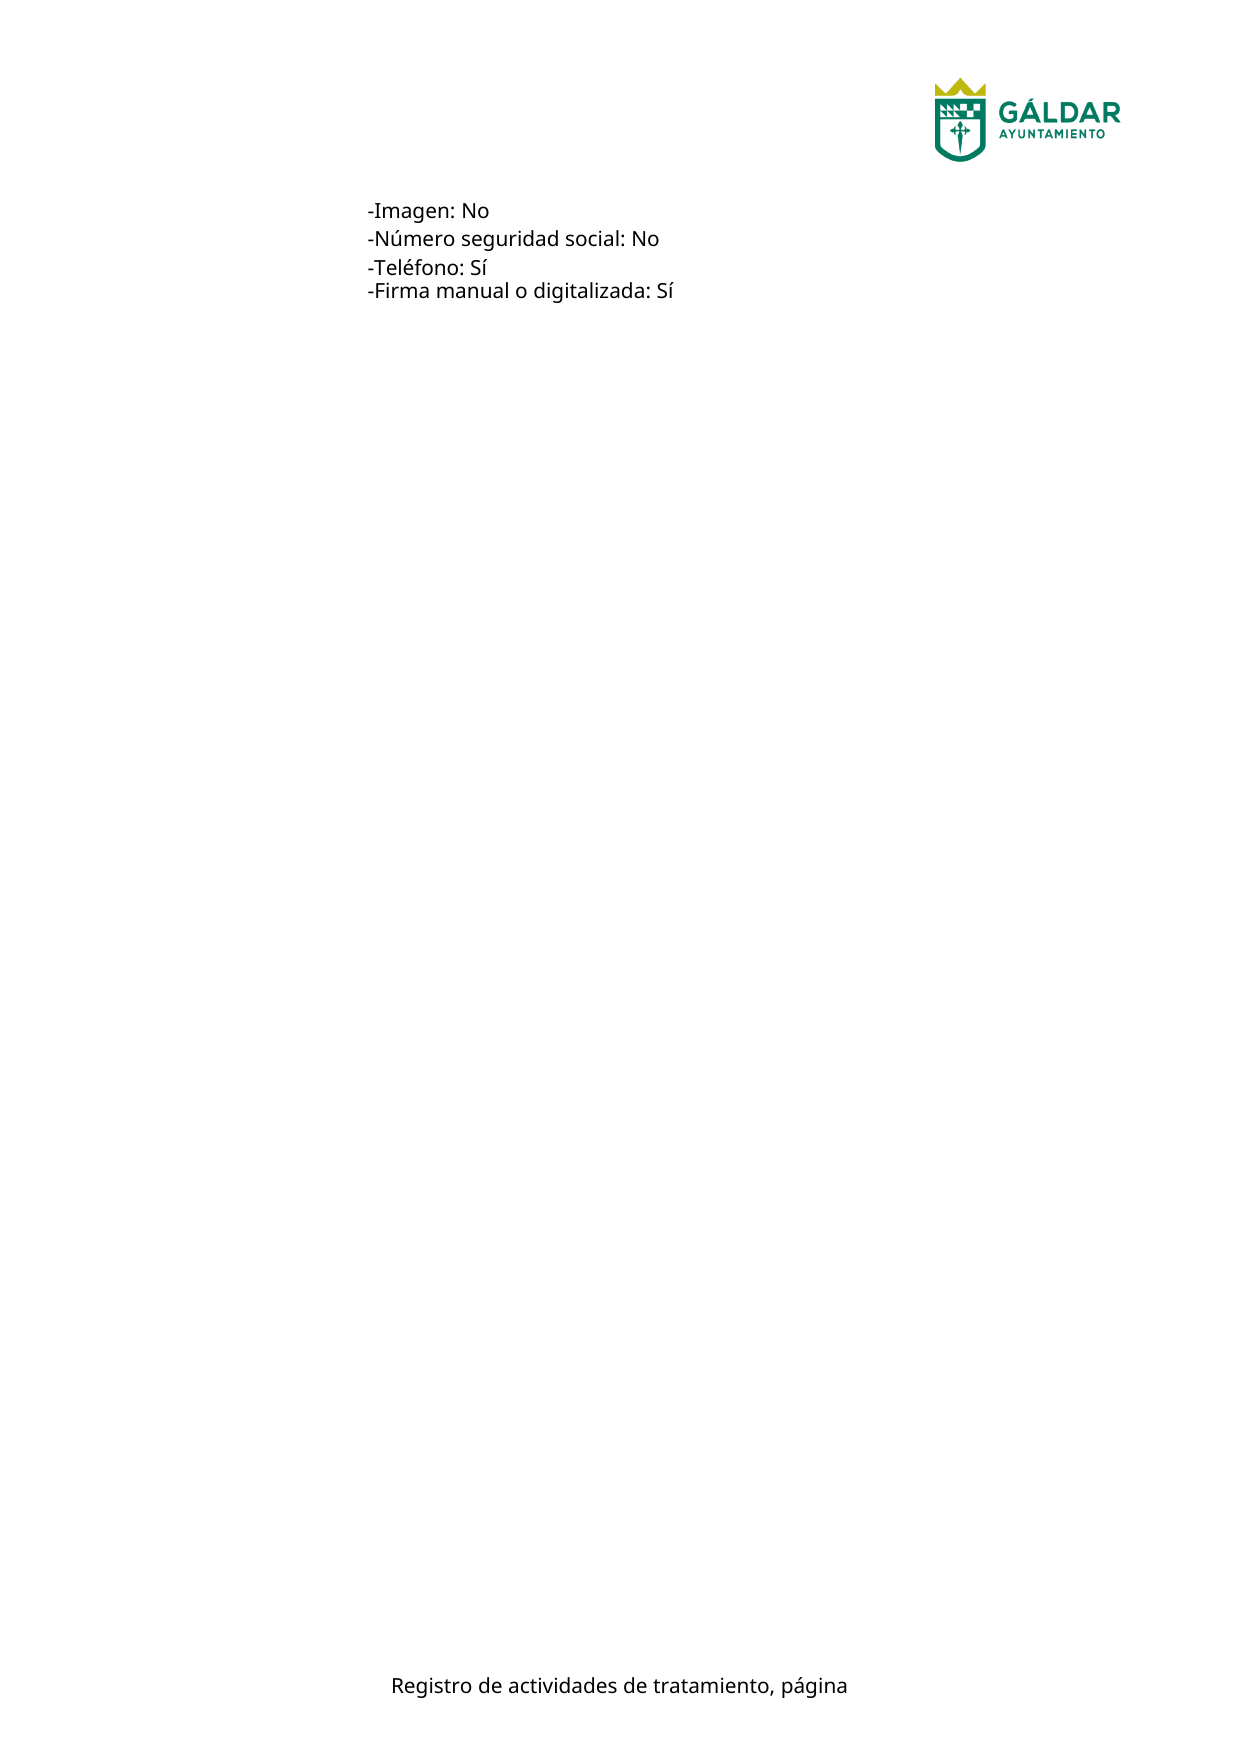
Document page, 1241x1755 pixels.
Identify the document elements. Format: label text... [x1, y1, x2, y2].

table_cell -Imagen: No -Número seguridad social: No -Teléfono: Sí -Firma manual o digitalizada: Sí [343, 196, 1123, 303]
table_cell [119, 196, 343, 303]
